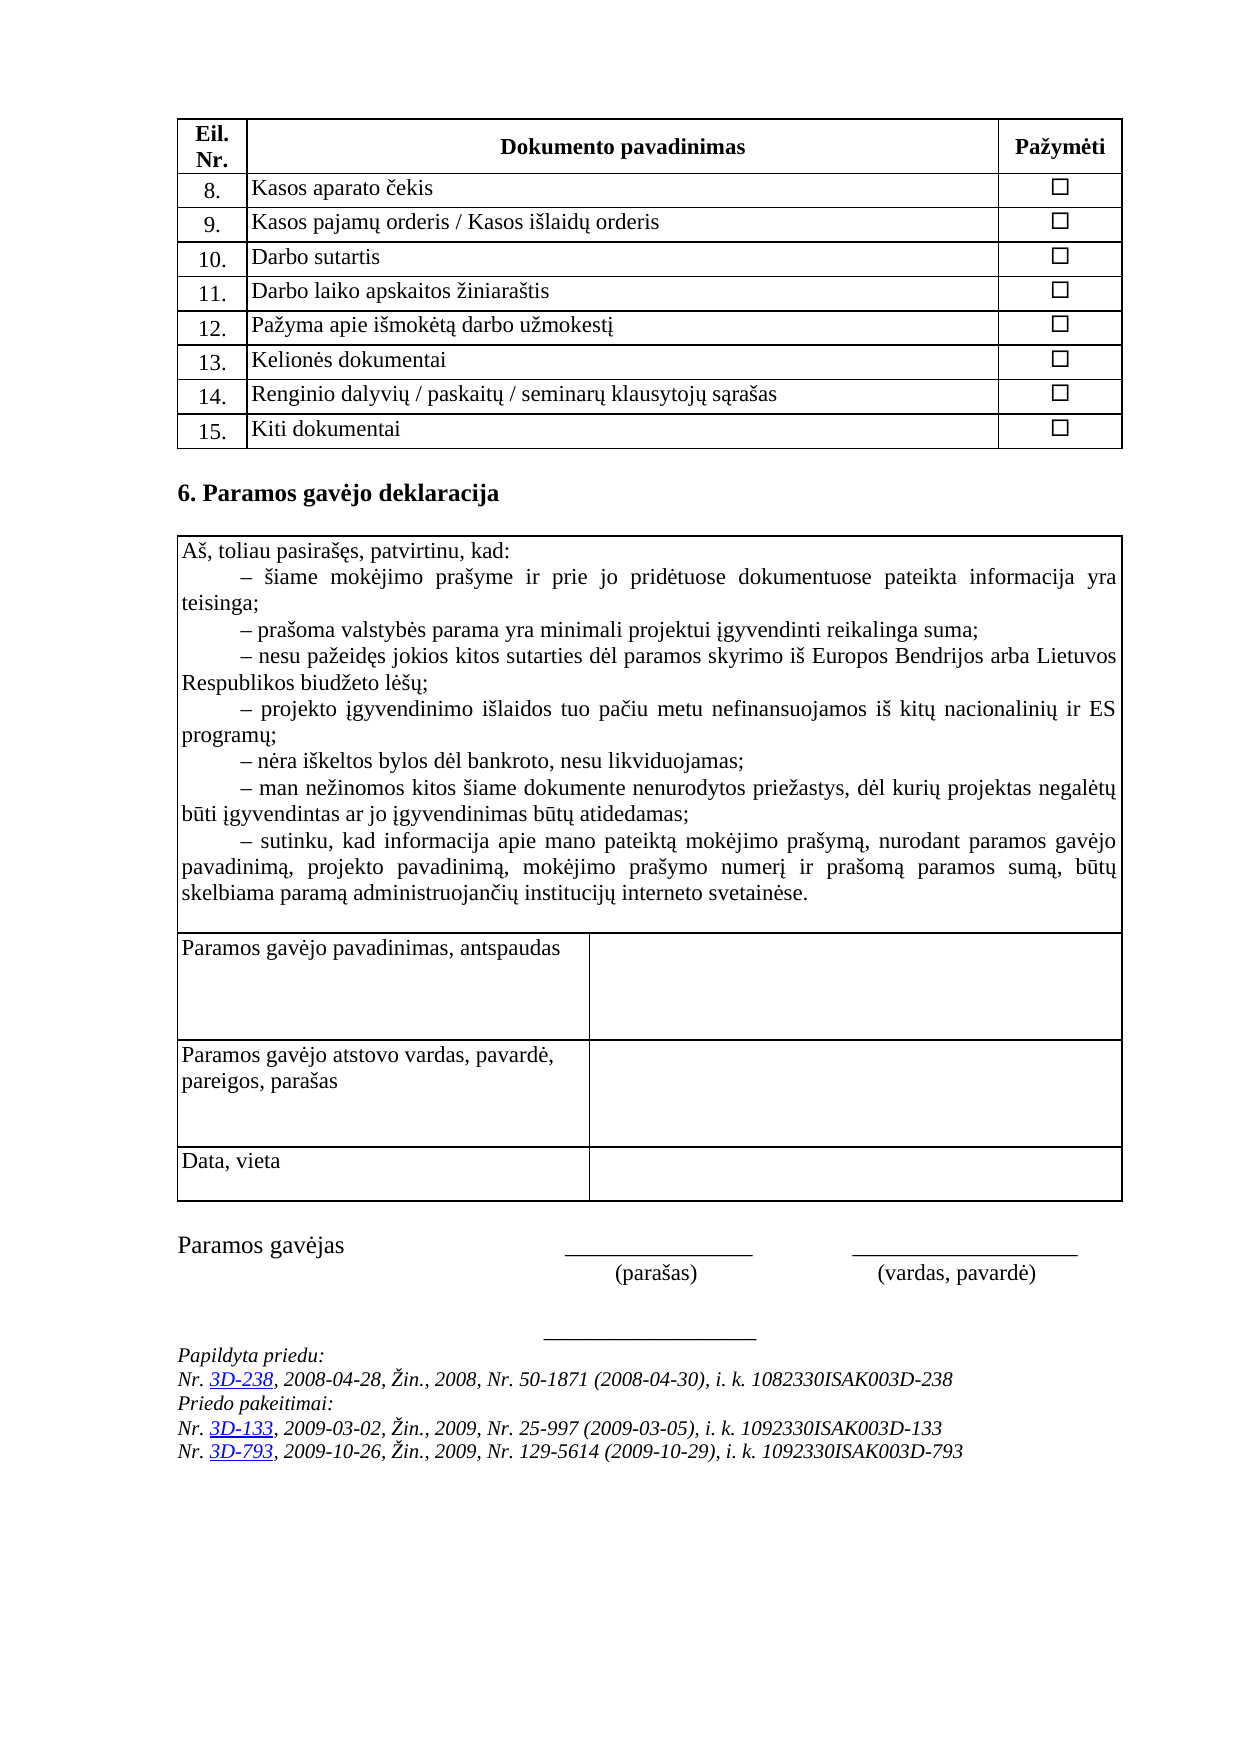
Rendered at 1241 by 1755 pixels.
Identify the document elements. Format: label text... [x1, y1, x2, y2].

table_cell Darbo sutartis [248, 243, 998, 276]
table_cell Paramos gavėjo atstovo vardas, pavardė, pareigos, parašas [178, 1041, 589, 1146]
table_cell Data, vieta [178, 1148, 589, 1200]
table_header Eil. Nr. [178, 120, 246, 172]
table_cell [] [999, 174, 1121, 207]
table_cell Kasos pajamų orderis / Kasos išlaidų orderis [248, 208, 998, 241]
text _________________ [177, 1314, 1122, 1343]
table_cell [] [999, 415, 1121, 447]
table_cell Paramos gavėjo pavadinimas, antspaudas [178, 934, 589, 1039]
table_cell [] [999, 346, 1121, 379]
table_cell 13. [178, 346, 246, 379]
table_cell Kiti dokumentai [248, 415, 998, 447]
table_cell 8. [178, 174, 246, 207]
table_header Pažymėti [999, 120, 1121, 172]
text Nr. 3D-133, 2009-03-02, Žin., 2009, Nr. 25-997 (2009-03-05), i. k. 1092330ISAK003D-133 [177, 1415, 1122, 1439]
table_cell 14. [178, 380, 246, 413]
table_cell Pažyma apie išmokėtą darbo užmokestį [248, 312, 998, 344]
table_cell Darbo laiko apskaitos žiniaraštis [248, 277, 998, 310]
table_cell [] [999, 243, 1121, 276]
text Paramos gavėjas _______________ __________________ [177, 1231, 1122, 1259]
table_cell Kelionės dokumentai [248, 346, 998, 379]
text Nr. 3D-793, 2009-10-26, Žin., 2009, Nr. 129-5614 (2009-10-29), i. k. 1092330ISAK003D-793 [177, 1439, 1122, 1463]
text (parašas) (vardas, pavardė) [177, 1259, 1122, 1286]
text Priedo pakeitimai: [177, 1391, 1122, 1415]
table_cell [] [999, 380, 1121, 413]
table_cell [590, 1148, 1121, 1200]
table_cell Kasos aparato čekis [248, 174, 998, 207]
text Papildyta priedu: [177, 1343, 1122, 1367]
table_cell 12. [178, 312, 246, 344]
table_cell 11. [178, 277, 246, 310]
table_cell [] [999, 277, 1121, 310]
table_cell 15. [178, 415, 246, 447]
table_cell [590, 934, 1121, 1039]
text 6. Paramos gavėjo deklaracija [177, 478, 1122, 506]
table_header Aš, toliau pasirašęs, patvirtinu, kad: – šiame mokėjimo prašyme ir prie jo pridėtuose dokumentuose pateikta informacija yra teisinga; – prašoma valstybės parama yra minimali projektui įgyvendinti reikalinga suma; – nesu pažeidęs jokios kitos sutarties dėl paramos skyrimo iš Europos Bendrijos arba Lietuvos Respublikos biudžeto lėšų; – projekto įgyvendinimo išlaidos tuo pačiu metu nefinansuojamos iš kitų nacionalinių ir ES programų; – nėra iškeltos bylos dėl bankroto, nesu likviduojamas; – man nežinomos kitos šiame dokumente nenurodytos priežastys, dėl kurių projektas negalėtų būti įgyvendintas ar jo įgyvendinimas būtų atidedamas; – sutinku, kad informacija apie mano pateiktą mokėjimo prašymą, nurodant paramos gavėjo pavadinimą, projekto pavadinimą, mokėjimo prašymo numerį ir prašomą paramos sumą, būtų skelbiama paramą administruojančių institucijų interneto svetainėse. [178, 537, 1121, 932]
table_cell [] [999, 208, 1121, 241]
table_cell Renginio dalyvių / paskaitų / seminarų klausytojų sąrašas [248, 380, 998, 413]
table_cell [] [999, 312, 1121, 344]
text Nr. 3D-238, 2008-04-28, Žin., 2008, Nr. 50-1871 (2008-04-30), i. k. 1082330ISAK003D-238 [177, 1367, 1122, 1391]
table_cell 10. [178, 243, 246, 276]
table_header Dokumento pavadinimas [248, 120, 998, 172]
table_cell 9. [178, 208, 246, 241]
table_cell [590, 1041, 1121, 1146]
